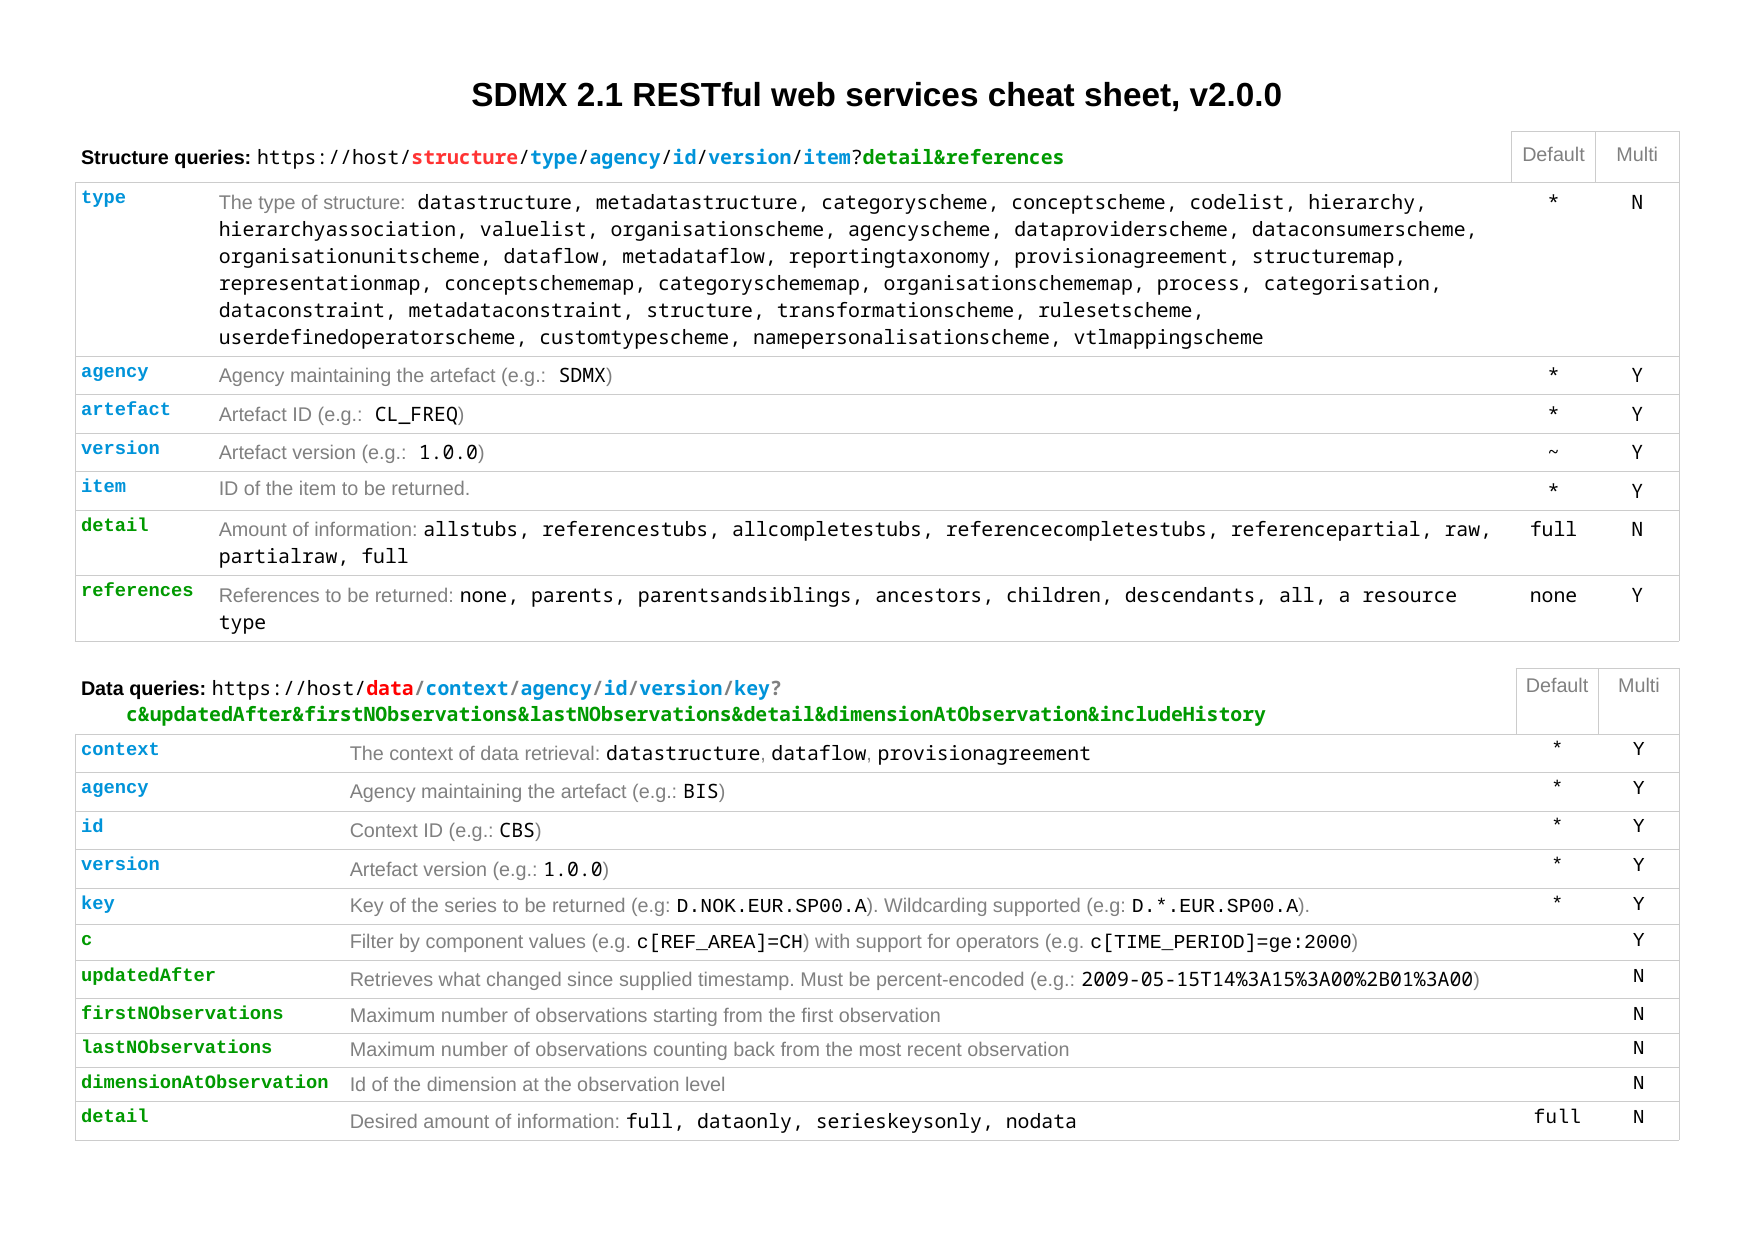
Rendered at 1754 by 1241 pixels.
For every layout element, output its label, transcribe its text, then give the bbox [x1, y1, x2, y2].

table_cell key [76, 889, 344, 924]
table_cell references [76, 576, 213, 641]
table_cell Filter by component values (e.g. c[REF_AREA]=CH) with support for operators (e.g. c[TIME_PERIOD]=ge:2000) [344, 925, 1516, 960]
table_cell References to be returned: none, parents, parentsandsiblings, ancestors, children, descendants, all, a resource type [213, 576, 1511, 641]
table_cell full [1516, 1102, 1598, 1139]
table_cell none [1511, 576, 1595, 641]
table_cell N [1598, 1034, 1679, 1067]
table_cell Desired amount of information: full, dataonly, serieskeysonly, nodata [344, 1102, 1516, 1139]
table_cell The context of data retrieval: datastructure, dataflow, provisionagreement [344, 735, 1516, 772]
table_cell * [1516, 812, 1598, 849]
table_cell ID of the item to be returned. [213, 472, 1511, 510]
table_cell Maximum number of observations counting back from the most recent observation [344, 1034, 1516, 1067]
table_cell Context ID (e.g.: CBS) [344, 812, 1516, 849]
table_cell N [1598, 961, 1679, 998]
table_cell [1516, 925, 1598, 960]
table_cell version [76, 434, 213, 471]
table_header Data queries: https://host/data/context/agency/id/version/key?c&updatedAfter&firstNObservations&lastNObservations&detail&dimensionAtObservation&includeHistory [75, 668, 1516, 733]
table_cell * [1516, 773, 1598, 811]
table_cell Agency maintaining the artefact (e.g.: BIS) [344, 773, 1516, 811]
table_cell agency [76, 357, 213, 394]
table_cell Y [1595, 576, 1679, 641]
table_cell [1516, 1068, 1598, 1101]
table_cell Y [1598, 812, 1679, 849]
table_cell Y [1598, 735, 1679, 772]
table_cell updatedAfter [76, 961, 344, 998]
table_cell Y [1598, 773, 1679, 811]
table_cell N [1595, 511, 1679, 575]
table_cell Y [1598, 850, 1679, 888]
table_cell [1516, 1034, 1598, 1067]
table_cell agency [76, 773, 344, 811]
table_cell artefact [76, 395, 213, 433]
table_cell Y [1598, 889, 1679, 924]
table_cell N [1598, 1068, 1679, 1101]
table_cell The type of structure: datastructure, metadatastructure, categoryscheme, conceptscheme, codelist, hierarchy, hierarchyassociation, valuelist, organisationscheme, agencyscheme, dataproviderscheme, dataconsumerscheme, organisationunitscheme, dataflow, metadataflow, reportingtaxonomy, provisionagreement, structuremap, representationmap, conceptschememap, categoryschememap, organisationschememap, process, categorisation, dataconstraint, metadataconstraint, structure, transformationscheme, rulesetscheme, userdefinedoperatorscheme, customtypescheme, namepersonalisationscheme, vtlmappingscheme [213, 183, 1511, 356]
table_cell [1516, 999, 1598, 1032]
table_cell N [1598, 1102, 1679, 1139]
table_cell Agency maintaining the artefact (e.g.: SDMX) [213, 357, 1511, 394]
table_cell Y [1598, 925, 1679, 960]
table_cell Id of the dimension at the observation level [344, 1068, 1516, 1101]
table_cell Retrieves what changed since supplied timestamp. Must be percent-encoded (e.g.: 2009-05-15T14%3A15%3A00%2B01%3A00) [344, 961, 1516, 998]
table_cell * [1511, 357, 1595, 394]
table_cell full [1511, 511, 1595, 575]
table_cell Y [1595, 434, 1679, 471]
table_cell N [1595, 183, 1679, 356]
table_cell * [1516, 735, 1598, 772]
table_header Structure queries: https://host/structure/type/agency/id/version/item?detail&references [75, 131, 1511, 182]
table_cell Y [1595, 472, 1679, 510]
table_cell Y [1595, 357, 1679, 394]
table_cell Y [1595, 395, 1679, 433]
table_cell Artefact version (e.g.: 1.0.0) [213, 434, 1511, 471]
table_cell Artefact ID (e.g.: CL_FREQ) [213, 395, 1511, 433]
table_cell * [1516, 889, 1598, 924]
table_cell Amount of information: allstubs, referencestubs, allcompletestubs, referencecompletestubs, referencepartial, raw, partialraw, full [213, 511, 1511, 575]
table_cell Key of the series to be returned (e.g: D.NOK.EUR.SP00.A). Wildcarding supported (e.g: D.*.EUR.SP00.A). [344, 889, 1516, 924]
table_cell * [1511, 472, 1595, 510]
table_cell lastNObservations [76, 1034, 344, 1067]
table_cell ~ [1511, 434, 1595, 471]
table_cell dimensionAtObservation [76, 1068, 344, 1101]
table_header Default [1517, 669, 1598, 733]
table_cell * [1511, 183, 1595, 356]
table_cell firstNObservations [76, 999, 344, 1032]
table_cell [1516, 961, 1598, 998]
table_cell detail [76, 1102, 344, 1139]
table_cell * [1516, 850, 1598, 888]
table_cell item [76, 472, 213, 510]
table_header Default [1512, 132, 1595, 182]
table_cell c [76, 925, 344, 960]
table_header Multi [1596, 132, 1679, 182]
table_cell context [76, 735, 344, 772]
table_header Multi [1599, 669, 1679, 733]
table_cell Artefact version (e.g.: 1.0.0) [344, 850, 1516, 888]
table_cell version [76, 850, 344, 888]
table_cell * [1511, 395, 1595, 433]
table_cell Maximum number of observations starting from the first observation [344, 999, 1516, 1032]
table_cell id [76, 812, 344, 849]
table_cell N [1598, 999, 1679, 1032]
table_cell type [76, 183, 213, 356]
title SDMX 2.1 RESTful web services cheat sheet, v2.0.0 [75, 75, 1679, 113]
table_cell detail [76, 511, 213, 575]
